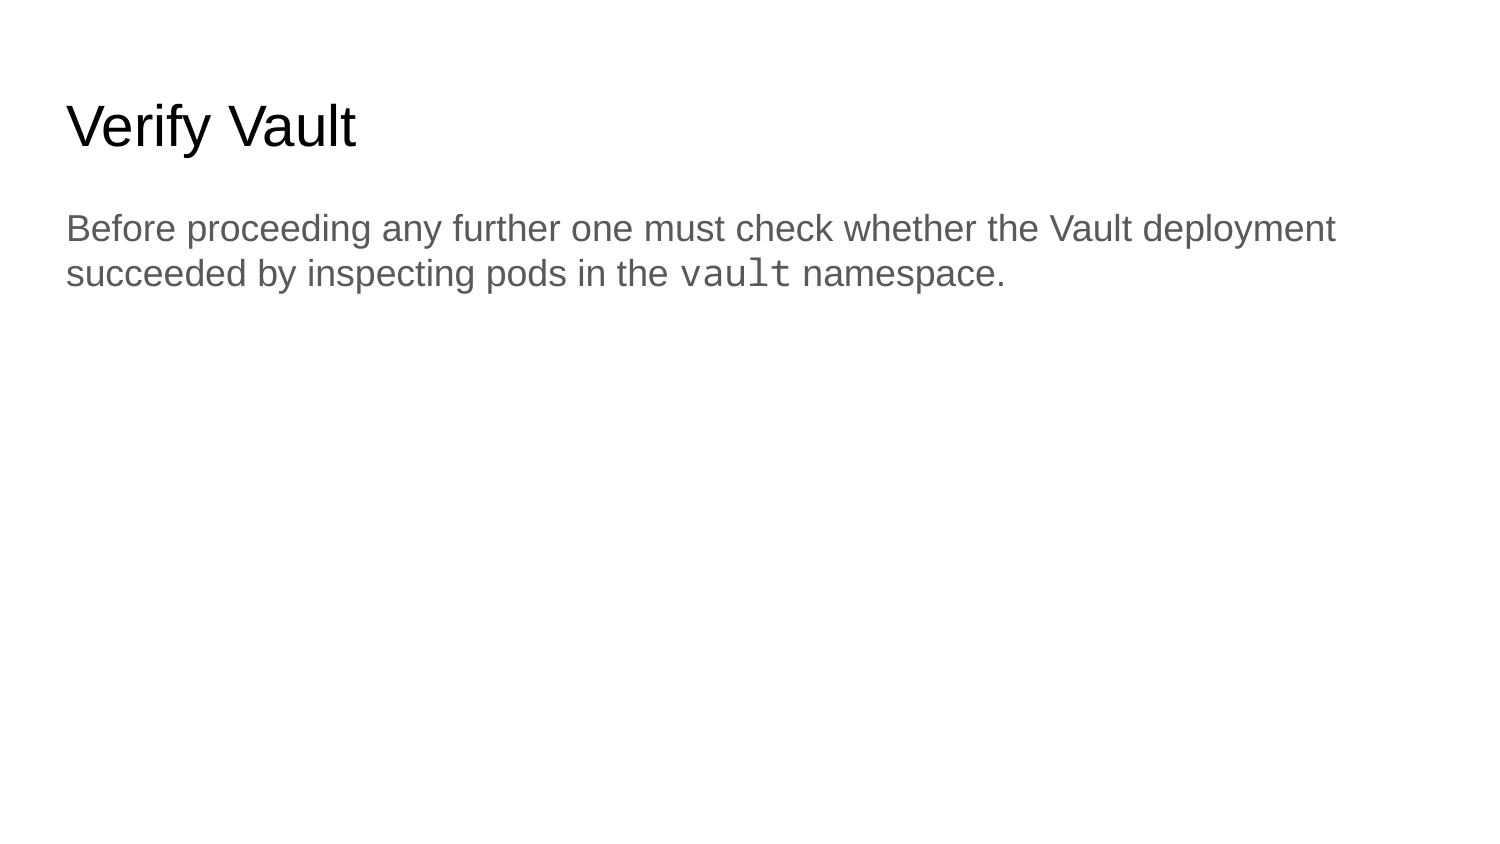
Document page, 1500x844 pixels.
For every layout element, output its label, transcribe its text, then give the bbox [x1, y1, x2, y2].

list Before proceeding any further one must check whether the Vault deployment succeeded by inspecting pods in the vault namespace. [51, 189, 1449, 750]
title Verify Vault [51, 72, 1449, 167]
